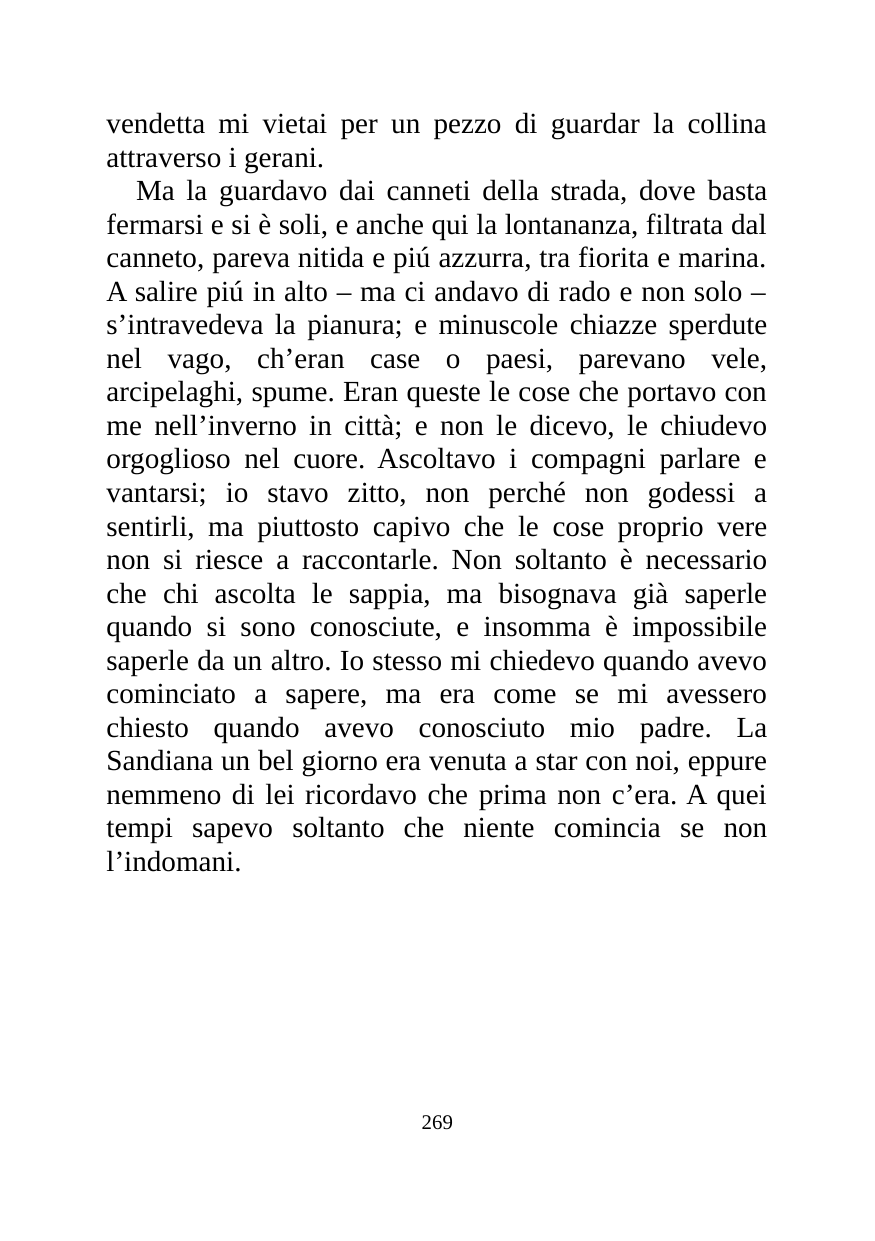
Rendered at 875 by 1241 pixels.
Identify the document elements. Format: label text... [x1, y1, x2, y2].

text Ma la guardavo dai canneti della strada, dove basta fermarsi e si è soli, e anche qui la lontananza, filtrata dal canneto, pareva nitida e piú azzurra, tra fiorita e marina. A salire piú in alto – ma ci andavo di rado e non solo – s’intravedeva la pianura; e minuscole chiazze sperdute nel vago, ch’eran case o paesi, parevano vele, arcipelaghi, spume. Eran queste le cose che portavo con me nell’inverno in città; e non le dicevo, le chiudevo orgoglioso nel cuore. Ascoltavo i compagni parlare e vantarsi; io stavo zitto, non perché non godessi a sentirli, ma piuttosto capivo che le cose proprio vere non si riesce a raccontarle. Non soltanto è necessario che chi ascolta le sappia, ma bisognava già saperle quando si sono conosciute, e insomma è impossibile saperle da un altro. Io stesso mi chiedevo quando avevo cominciato a sapere, ma era come se mi avessero chiesto quando avevo conosciuto mio padre. La Sandiana un bel giorno era venuta a star con noi, eppure nemmeno di lei ricordavo che prima non c’era. A quei tempi sapevo soltanto che niente comincia se non l’indomani. [106, 173, 768, 878]
text vendetta mi vietai per un pezzo di guardar la collina attraverso i gerani. [106, 106, 768, 173]
